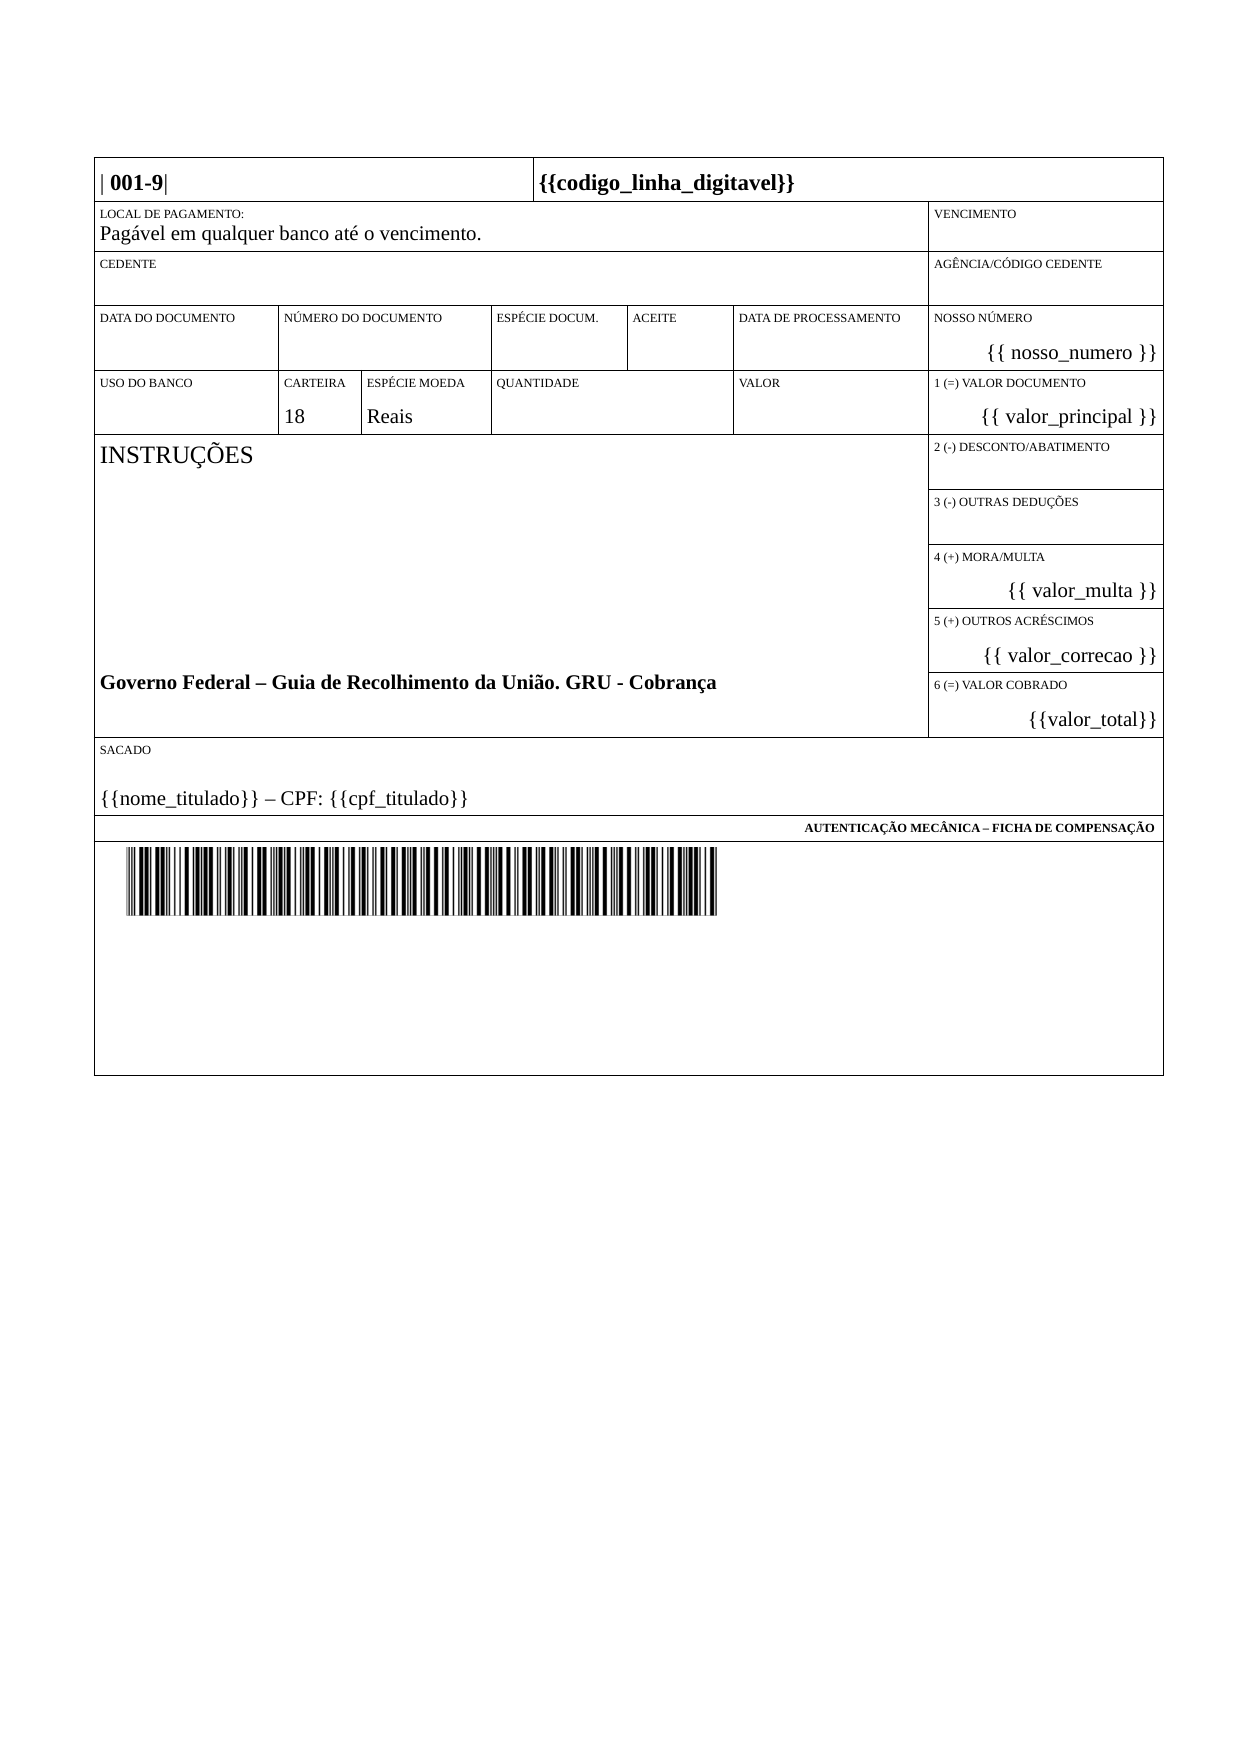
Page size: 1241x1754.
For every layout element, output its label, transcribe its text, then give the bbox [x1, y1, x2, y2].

table_cell [95, 842, 1163, 1075]
table_cell CARTEIRA 18 [279, 371, 361, 434]
table_cell INSTRUÇÕES Governo Federal – Guia de Recolhimento da União. GRU - Cobrança [95, 435, 928, 737]
table_cell AGÊNCIA/CÓDIGO CEDENTE [929, 252, 1163, 305]
table_cell 4 (+) MORA/MULTA {{ valor_multa }} [929, 545, 1163, 608]
table_cell LOCAL DE PAGAMENTO: Pagável em qualquer banco até o vencimento. [95, 202, 928, 251]
table_cell ESPÉCIE MOEDA Reais [362, 371, 491, 434]
table_cell 2 (-) DESCONTO/ABATIMENTO [929, 435, 1163, 489]
picture [126, 847, 1131, 955]
table_cell NOSSO NÚMERO {{ nosso_numero }} [929, 306, 1163, 370]
table_cell SACADO {{nome_titulado}} – CPF: {{cpf_titulado}} [95, 738, 1163, 815]
table_cell 5 (+) OUTROS ACRÉSCIMOS {{ valor_correcao }} [929, 609, 1163, 672]
table_cell ESPÉCIE DOCUM. [492, 306, 627, 370]
table_cell NÚMERO DO DOCUMENTO [279, 306, 491, 370]
table_cell 1 (=) VALOR DOCUMENTO {{ valor_principal }} [929, 371, 1163, 434]
table_header {{codigo_linha_digitavel}} [534, 158, 1163, 201]
table_cell 3 (-) OUTRAS DEDUÇÕES [929, 490, 1163, 543]
table_cell 6 (=) VALOR COBRADO {{valor_total}} [929, 673, 1163, 737]
table_cell VALOR [734, 371, 928, 434]
table_cell CEDENTE [95, 252, 928, 305]
table_cell VENCIMENTO [929, 202, 1163, 251]
table_cell AUTENTICAÇÃO MECÂNICA – FICHA DE COMPENSAÇÃO [95, 816, 1163, 841]
table_cell ACEITE [628, 306, 733, 370]
table_header | 001-9| [95, 158, 533, 201]
table_cell DATA DE PROCESSAMENTO [734, 306, 928, 370]
table_cell USO DO BANCO [95, 371, 278, 434]
table_cell QUANTIDADE [492, 371, 733, 434]
table_cell DATA DO DOCUMENTO [95, 306, 278, 370]
